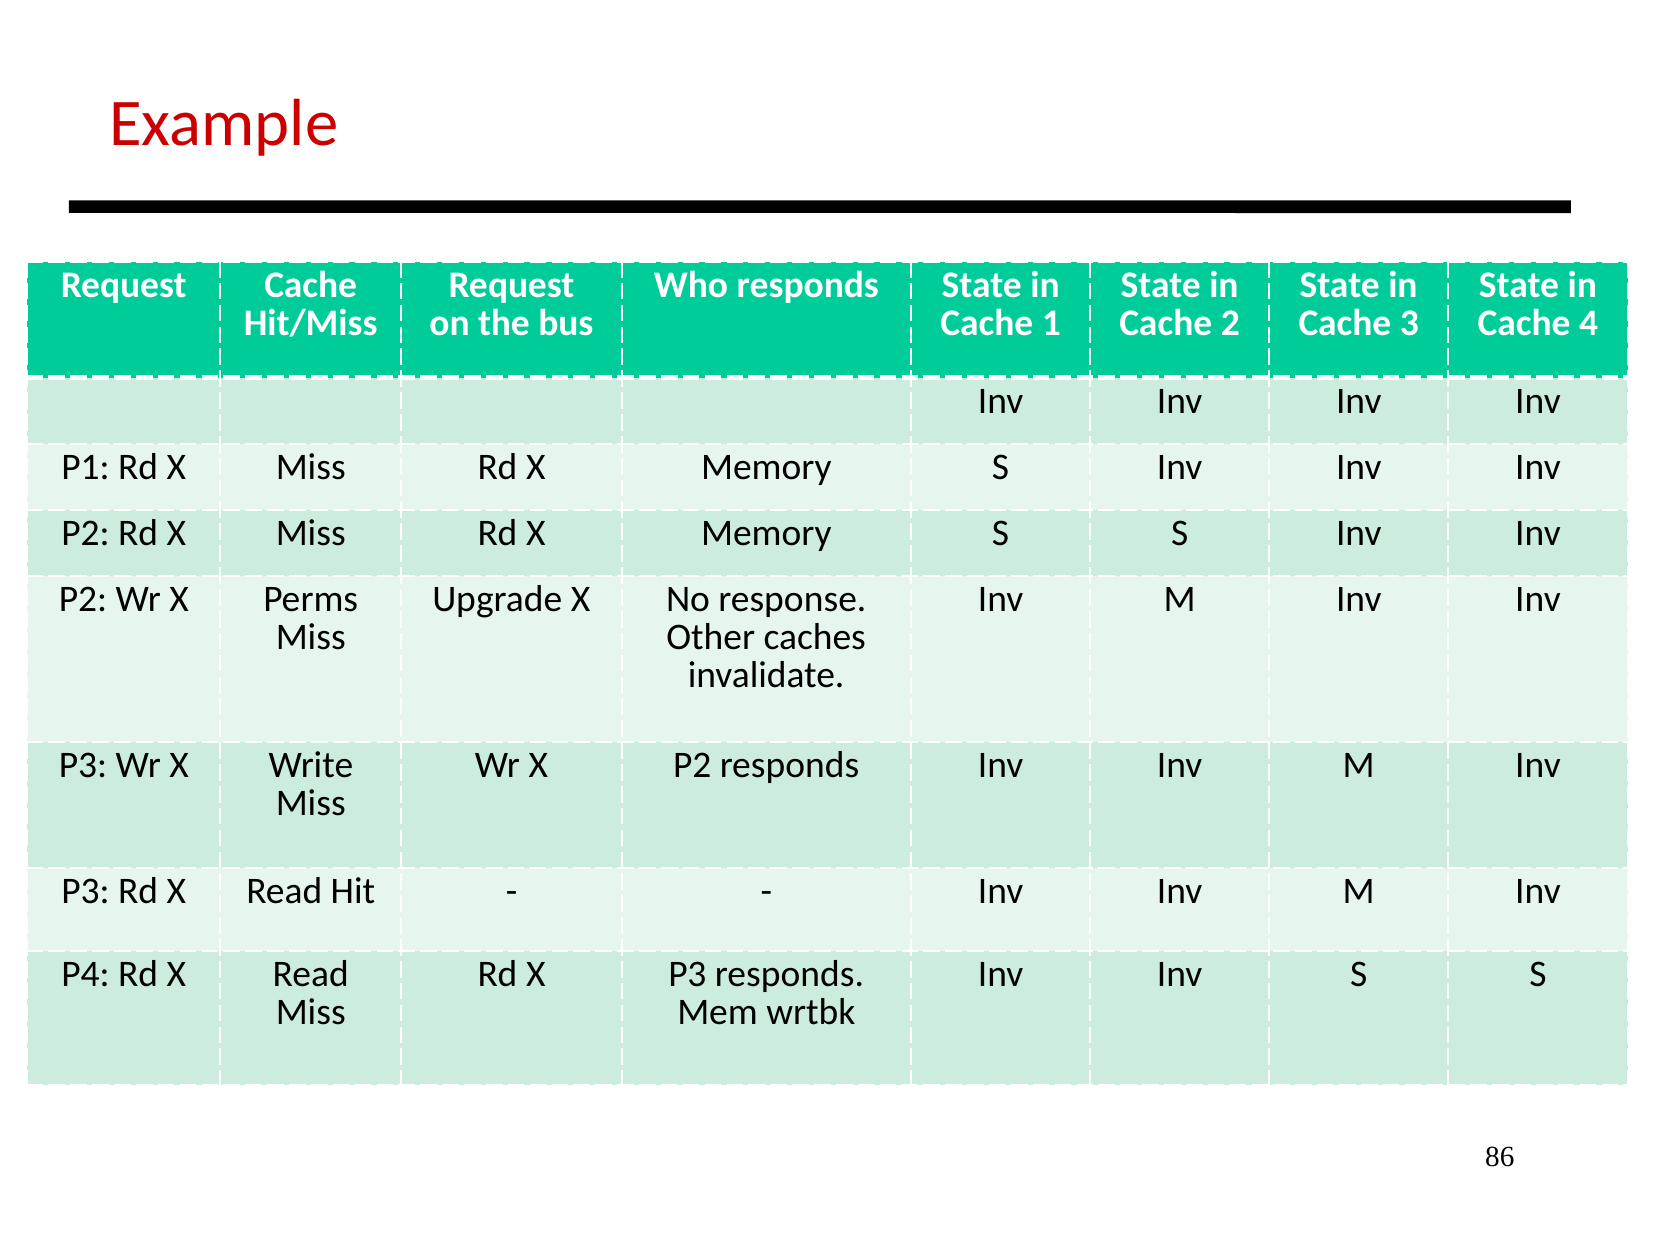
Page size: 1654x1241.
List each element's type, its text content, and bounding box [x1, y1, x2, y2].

table_cell Read Miss [220, 951, 401, 1085]
table_cell S [1090, 510, 1269, 576]
table_cell Rd X [401, 510, 622, 576]
table_cell P3 responds. Mem wrtbk [622, 951, 911, 1085]
table_cell Inv [1090, 378, 1269, 444]
table_cell - [401, 868, 622, 951]
table_cell Upgrade X [401, 576, 622, 742]
table_cell P4: Rd X [27, 951, 220, 1085]
table_header State in Cache 2 [1090, 262, 1269, 378]
table_header Cache Hit/Miss [220, 262, 401, 378]
slide_number [1185, 1129, 1530, 1213]
table_cell Inv [1448, 868, 1628, 951]
table_cell P3: Rd X [27, 868, 220, 951]
table_cell P3: Wr X [27, 742, 220, 868]
table_cell M [1269, 742, 1448, 868]
table_cell Read Hit [220, 868, 401, 951]
table_cell Inv [1269, 378, 1448, 444]
table_cell Inv [1448, 576, 1628, 742]
table_cell Perms Miss [220, 576, 401, 742]
table_cell Miss [220, 510, 401, 576]
table_cell Inv [911, 868, 1090, 951]
table_cell Rd X [401, 951, 622, 1085]
table_cell Inv [911, 378, 1090, 444]
table_header Request on the bus [401, 262, 622, 378]
table_cell Memory [622, 510, 911, 576]
table_cell Inv [911, 576, 1090, 742]
table_cell P2: Rd X [27, 510, 220, 576]
table_cell Inv [1090, 951, 1269, 1085]
table_cell S [1448, 951, 1628, 1085]
table_cell P1: Rd X [27, 444, 220, 510]
table_cell Inv [911, 951, 1090, 1085]
table_cell Inv [1269, 444, 1448, 510]
table_header State in Cache 1 [911, 262, 1090, 378]
table_cell Write Miss [220, 742, 401, 868]
table_cell M [1269, 868, 1448, 951]
table_cell Wr X [401, 742, 622, 868]
table_cell [622, 378, 911, 444]
table_cell - [622, 868, 911, 951]
table_cell Inv [1269, 576, 1448, 742]
table_cell Inv [1448, 444, 1628, 510]
table_cell Inv [1090, 742, 1269, 868]
table_cell S [1269, 951, 1448, 1085]
table_cell M [1090, 576, 1269, 742]
table_cell Rd X [401, 444, 622, 510]
table_header State in Cache 4 [1448, 262, 1628, 378]
table_header State in Cache 3 [1269, 262, 1448, 378]
table_cell S [911, 444, 1090, 510]
table_cell Memory [622, 444, 911, 510]
table_cell Miss [220, 444, 401, 510]
table_header Request [27, 262, 220, 378]
table_cell No response. Other caches invalidate. [622, 576, 911, 742]
table_cell S [911, 510, 1090, 576]
table_cell [220, 378, 401, 444]
table_cell Inv [1090, 868, 1269, 951]
table_cell P2: Wr X [27, 576, 220, 742]
table_header Who responds [622, 262, 911, 378]
table_cell [401, 378, 622, 444]
table_cell Inv [1448, 742, 1628, 868]
table_cell Inv [1448, 378, 1628, 444]
table_cell Inv [1448, 510, 1628, 576]
table_cell P2 responds [622, 742, 911, 868]
text_box Example [94, 71, 354, 167]
table_cell Inv [911, 742, 1090, 868]
table_cell Inv [1269, 510, 1448, 576]
table_cell [27, 378, 220, 444]
table_cell Inv [1090, 444, 1269, 510]
